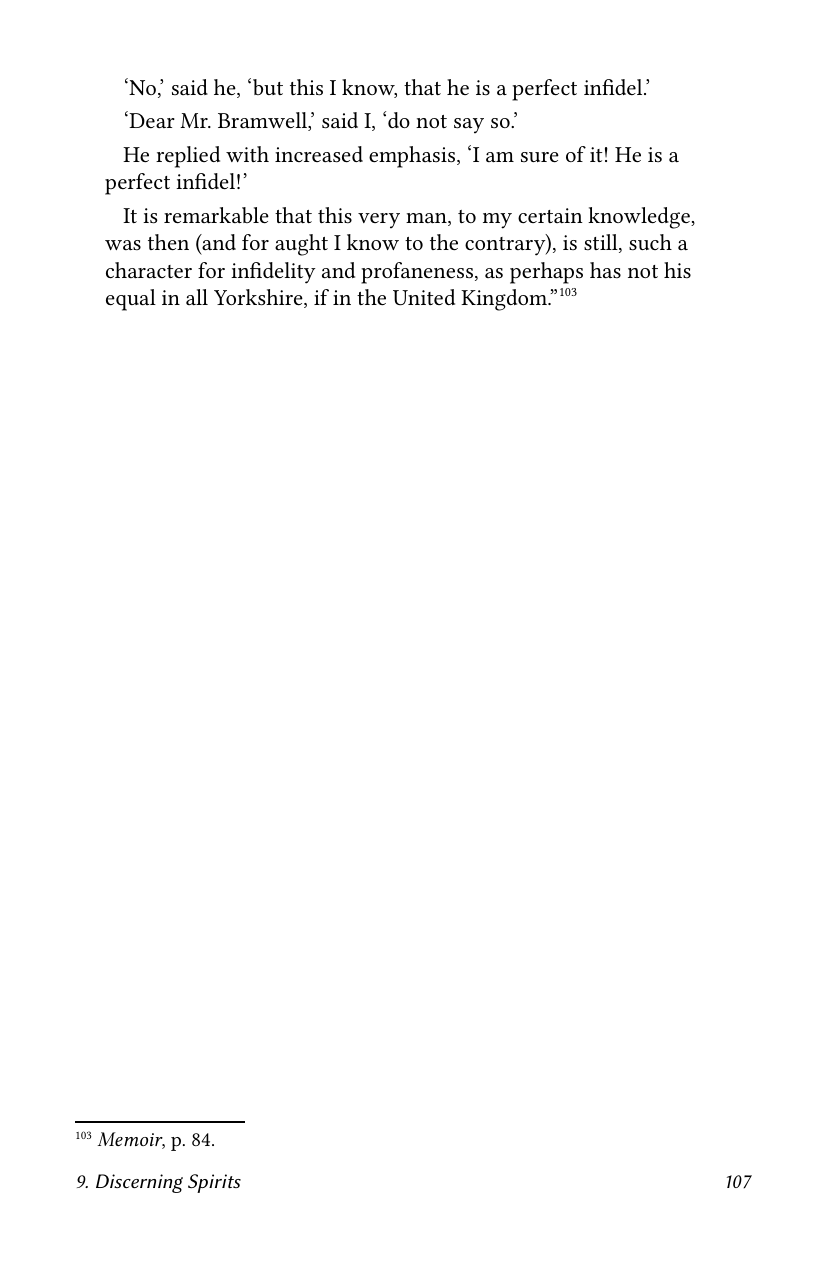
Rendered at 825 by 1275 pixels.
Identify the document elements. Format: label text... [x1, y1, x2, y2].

text ‘Dear Mr. Bramwell,’ said I, ‘do not say so.’ [105, 108, 720, 134]
text He replied with increased emphasis, ‘I am sure of it! He is a perfect infidel!’ [105, 142, 720, 195]
text It is remarkable that this very man, to my certain knowledge, was then (and for aught I know to the contrary), is still, such a character for infidelity and profaneness, as perhaps has not his equal in all Yorkshire, if in the United Kingdom.” [105, 203, 720, 311]
text Memoir, p. 84. [75, 1128, 750, 1152]
text ‘No,’ said he, ‘but this I know, that he is a perfect infidel.’ [105, 75, 720, 101]
